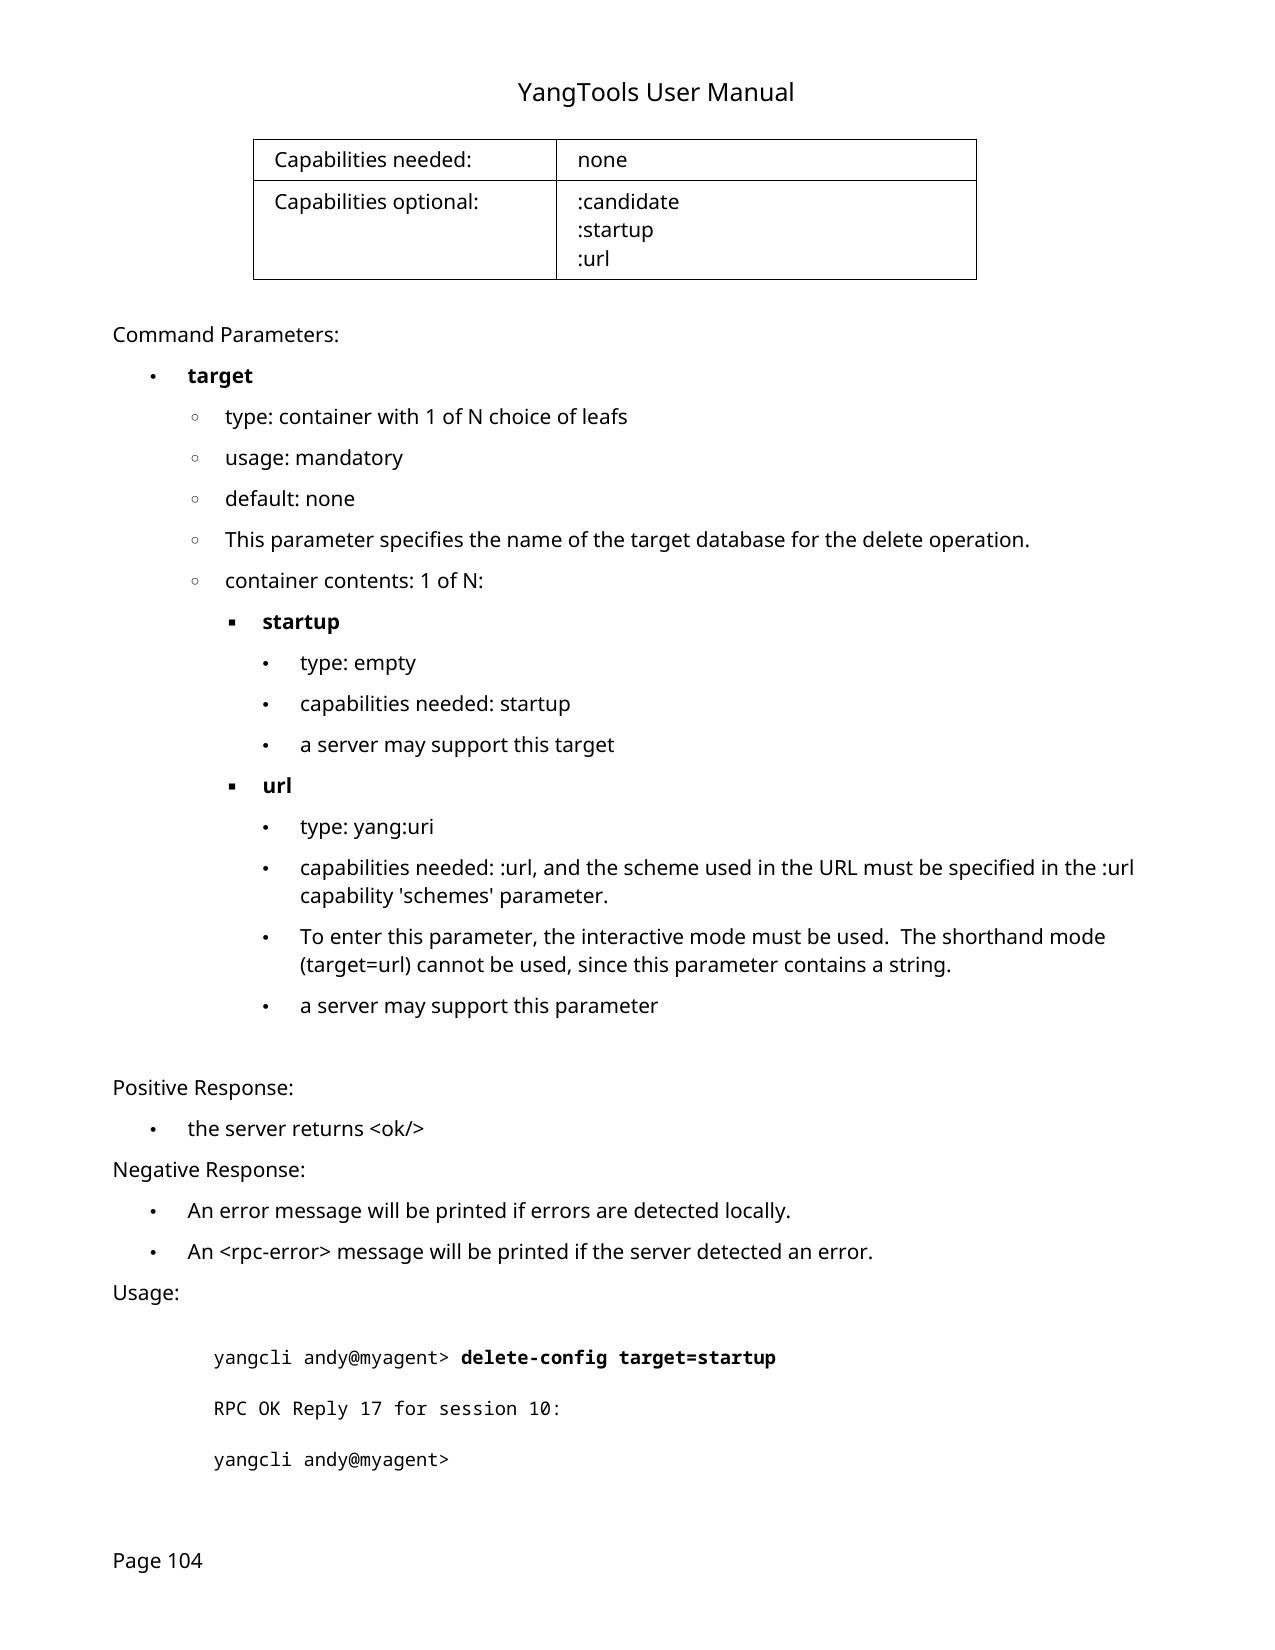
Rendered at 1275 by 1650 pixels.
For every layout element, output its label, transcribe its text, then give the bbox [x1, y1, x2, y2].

list To enter this parameter, the interactive mode must be used. The shorthand mode (target=url) cannot be used, since this parameter contains a string. [262, 922, 1200, 979]
table_cell Capabilities optional: [254, 181, 556, 278]
list capabilities needed: :url, and the scheme used in the URL must be specified in the :url capability 'schemes' parameter. [262, 853, 1200, 909]
list a server may support this parameter [262, 991, 1200, 1020]
list capabilities needed: startup [262, 689, 1200, 717]
text Command Parameters: [112, 321, 1200, 349]
table_cell :candidate :startup :url [557, 181, 976, 278]
list type: container with 1 of N choice of leafs [187, 402, 1200, 431]
list usage: mandatory [187, 443, 1200, 472]
list type: yang:uri [262, 812, 1200, 840]
list startup [225, 607, 1200, 636]
list default: none [187, 484, 1200, 513]
table_cell none [557, 140, 976, 180]
table_cell Capabilities needed: [254, 140, 556, 180]
list An <rpc-error> message will be printed if the server detected an error. [150, 1237, 1200, 1266]
text Usage: [112, 1278, 1200, 1306]
list a server may support this target [262, 730, 1200, 758]
list type: empty [262, 648, 1200, 676]
list url [225, 771, 1200, 799]
text Positive Response: [112, 1073, 1200, 1102]
list the server returns <ok/> [150, 1114, 1200, 1143]
text Negative Response: [112, 1155, 1200, 1184]
list An error message will be printed if errors are detected locally. [150, 1196, 1200, 1224]
list container contents: 1 of N: [187, 566, 1200, 594]
text yangcli andy@myagent> delete-config target=startup RPC OK Reply 17 for session 10: yangcli andy@myagent> [139, 1319, 1200, 1498]
list This parameter specifies the name of the target database for the delete operation. [187, 525, 1200, 554]
list target [150, 361, 1200, 390]
